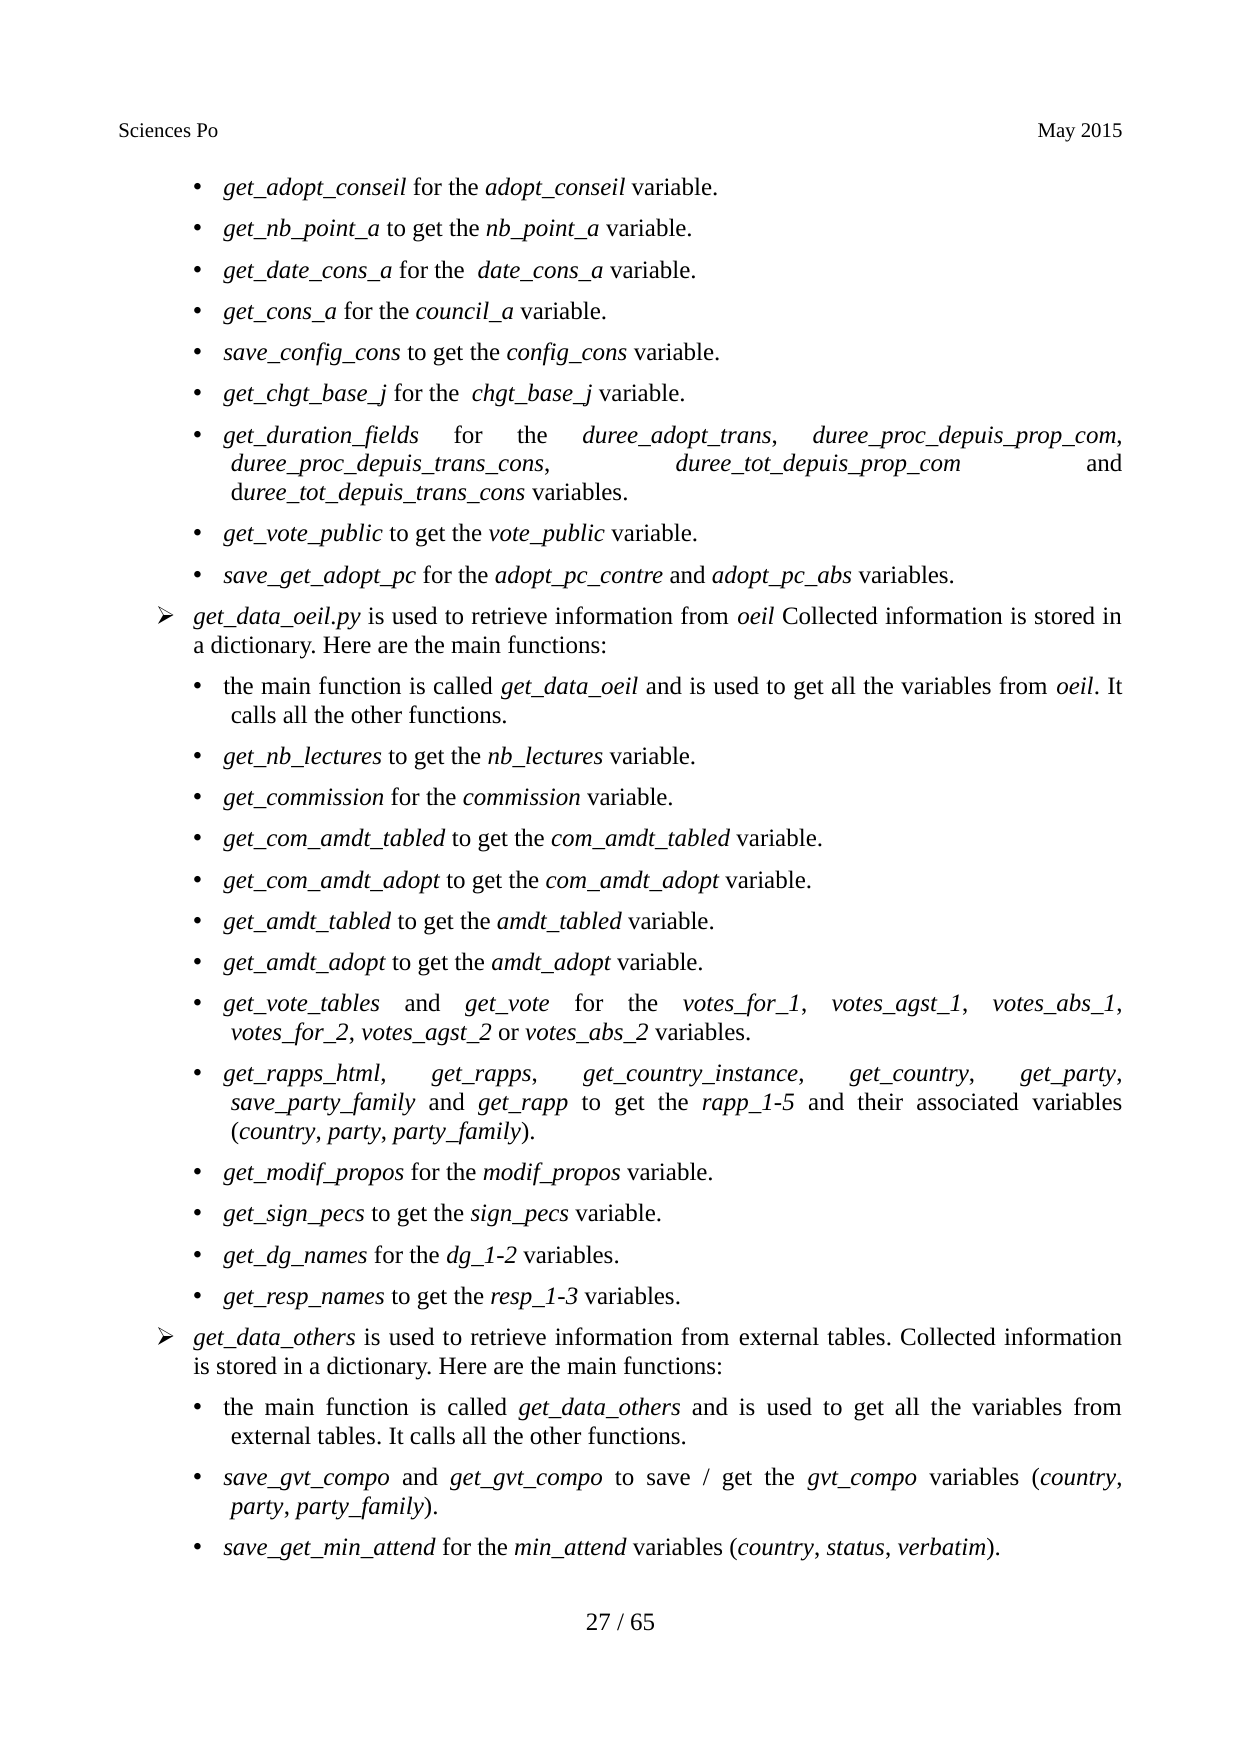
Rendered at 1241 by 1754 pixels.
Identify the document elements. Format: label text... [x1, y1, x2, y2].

list get_vote_tables and get_vote for the votes_for_1, votes_agst_1, votes_abs_1, votes_for_2, votes_agst_2 or votes_abs_2 variables. [193, 988, 1122, 1046]
list get_vote_public to get the vote_public variable. [193, 518, 1122, 547]
list get_sign_pecs to get the sign_pecs variable. [193, 1198, 1122, 1227]
list get_date_cons_a for the date_cons_a variable. [193, 255, 1122, 283]
list get_resp_names to get the resp_1-3 variables. [193, 1281, 1122, 1310]
list get_duration_fields for the duree_adopt_trans, duree_proc_depuis_prop_com, duree_proc_depuis_trans_cons, duree_tot_depuis_prop_com and duree_tot_depuis_trans_cons variables. [193, 420, 1122, 506]
list get_commission for the commission variable. [193, 782, 1122, 811]
list the main function is called get_data_oeil and is used to get all the variables from oeil. It calls all the other functions. [193, 671, 1122, 728]
list get_modif_propos for the modif_propos variable. [193, 1157, 1122, 1186]
list get_cons_a for the council_a variable. [193, 296, 1122, 325]
list get_nb_point_a to get the nb_point_a variable. [193, 213, 1122, 242]
list get_chgt_base_j for the chgt_base_j variable. [193, 378, 1122, 407]
list get_rapps_html, get_rapps, get_country_instance, get_country, get_party, save_party_family and get_rapp to get the rapp_1-5 and their associated variables (country, party, party_family). [193, 1058, 1122, 1145]
list save_gvt_compo and get_gvt_compo to save / get the gvt_compo variables (country, party, party_family). [193, 1462, 1122, 1520]
list get_adopt_conseil for the adopt_conseil variable. [193, 172, 1122, 201]
list get_amdt_tabled to get the amdt_tabled variable. [193, 906, 1122, 935]
list save_get_min_attend for the min_attend variables (country, status, verbatim). [193, 1532, 1122, 1561]
list get_data_others is used to retrieve information from external tables. Collected information is stored in a dictionary. Here are the main functions: [156, 1322, 1122, 1380]
list get_amdt_adopt to get the amdt_adopt variable. [193, 947, 1122, 976]
list the main function is called get_data_others and is used to get all the variables from external tables. It calls all the other functions. [193, 1392, 1122, 1450]
list get_nb_lectures to get the nb_lectures variable. [193, 741, 1122, 770]
list save_config_cons to get the config_cons variable. [193, 337, 1122, 366]
list get_com_amdt_adopt to get the com_amdt_adopt variable. [193, 865, 1122, 893]
list save_get_adopt_pc for the adopt_pc_contre and adopt_pc_abs variables. [193, 560, 1122, 588]
list get_dg_names for the dg_1-2 variables. [193, 1240, 1122, 1268]
list get_com_amdt_tabled to get the com_amdt_tabled variable. [193, 823, 1122, 852]
list get_data_oeil.py is used to retrieve information from oeil Collected information is stored in a dictionary. Here are the main functions: [156, 601, 1122, 658]
